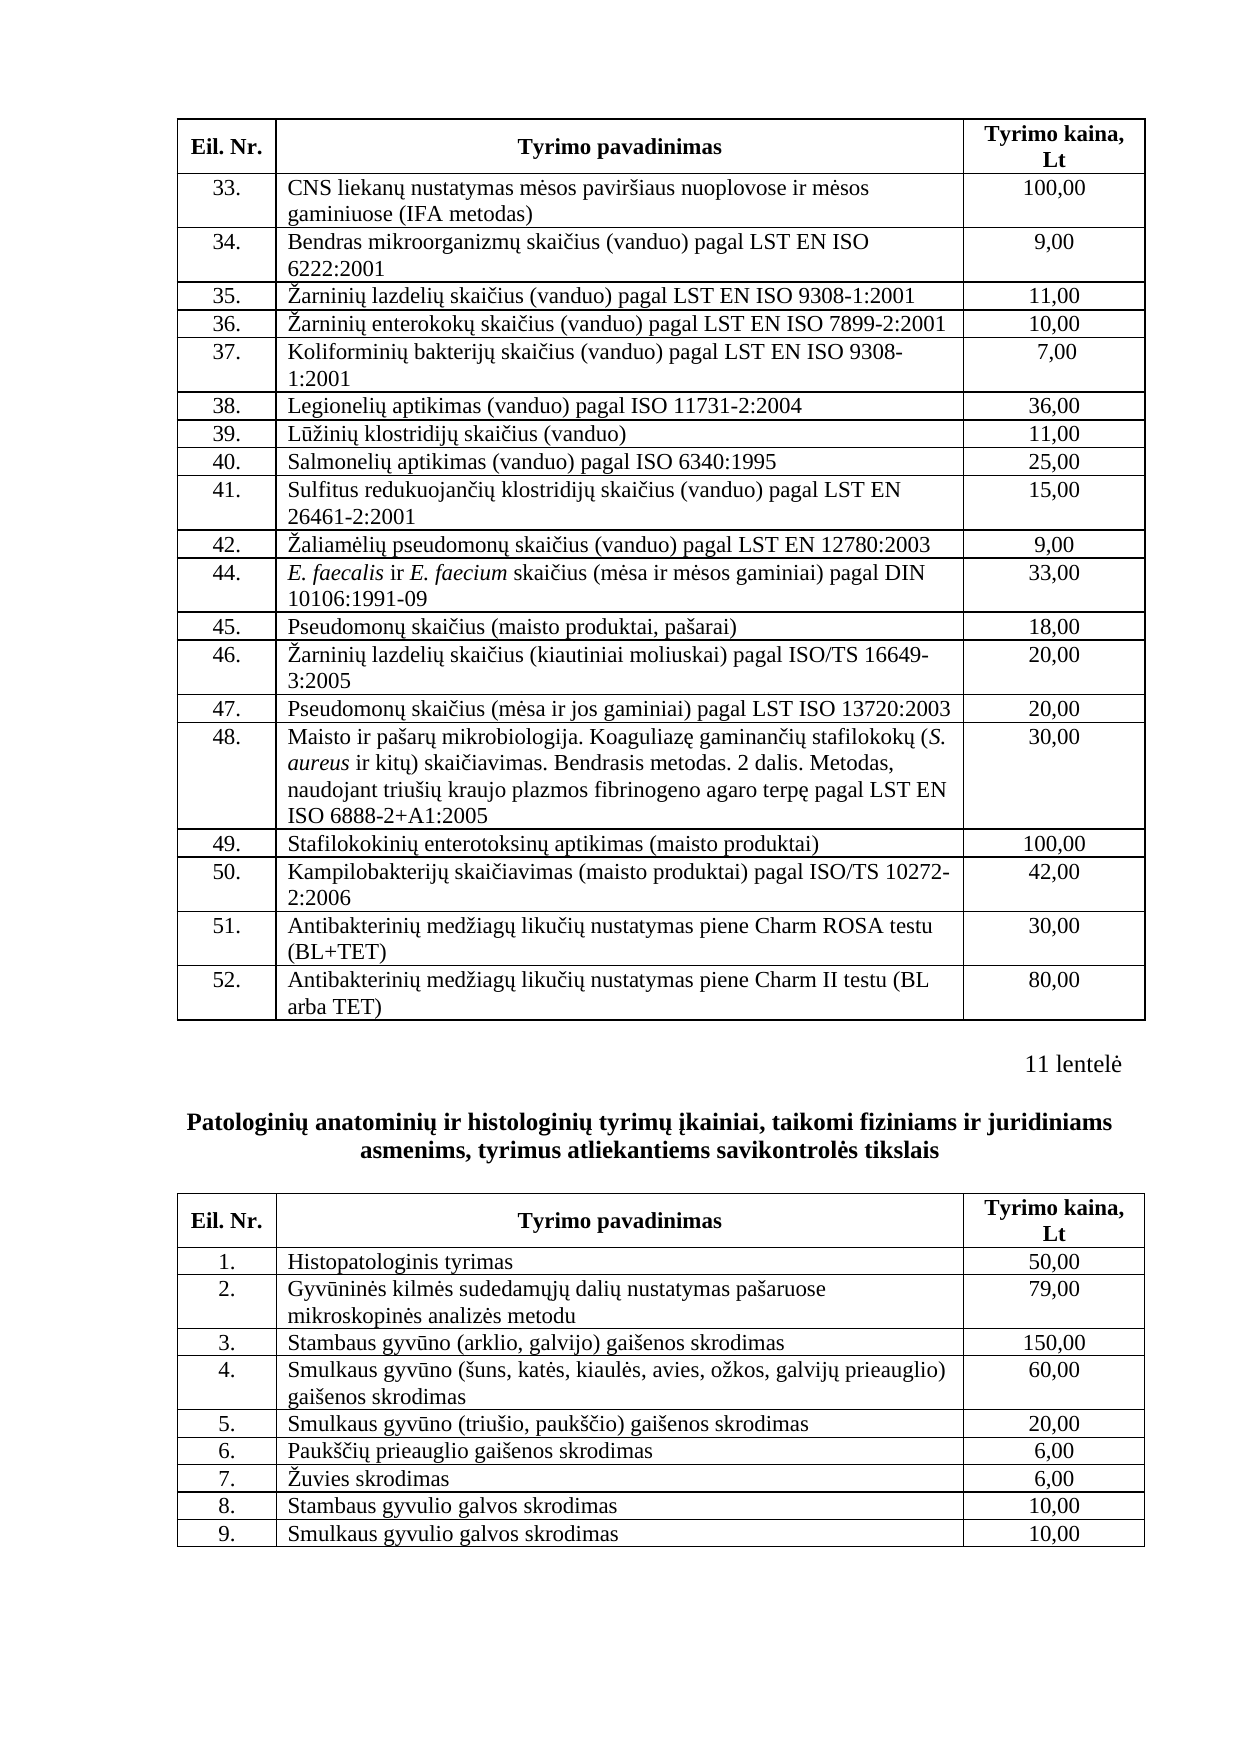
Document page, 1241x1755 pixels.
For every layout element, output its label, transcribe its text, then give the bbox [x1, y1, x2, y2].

table_header Tyrimo pavadinimas [277, 120, 963, 172]
table_cell Stambaus gyvūno (arklio, galvijo) gaišenos skrodimas [277, 1329, 963, 1355]
table_cell 9,00 [964, 228, 1144, 281]
table_header Tyrimo kaina, Lt [964, 120, 1144, 172]
table_cell 10,00 [964, 1520, 1144, 1546]
table_cell 45. [178, 613, 275, 639]
table_cell 79,00 [964, 1275, 1144, 1328]
table_cell 34. [178, 228, 275, 281]
text Patologinių anatominių ir histologinių tyrimų įkainiai, taikomi fiziniams ir juridiniams asmenims, tyrimus atliekantiems savikontrolės tikslais [177, 1107, 1122, 1164]
table_cell 48. [178, 723, 275, 828]
table_cell 20,00 [964, 695, 1144, 721]
table_cell 15,00 [964, 476, 1144, 529]
table_cell 47. [178, 695, 275, 721]
table_cell Smulkaus gyvūno (šuns, katės, kiaulės, avies, ožkos, galvijų prieauglio) gaišenos skrodimas [277, 1356, 963, 1409]
table_cell Žuvies skrodimas [277, 1465, 963, 1491]
table_cell 50. [178, 858, 275, 911]
table_cell 5. [178, 1410, 276, 1437]
table_cell Sulfitus redukuojančių klostridijų skaičius (vanduo) pagal LST EN 26461-2:2001 [277, 476, 963, 529]
table_cell CNS liekanų nustatymas mėsos paviršiaus nuoplovose ir mėsos gaminiuose (IFA metodas) [277, 174, 963, 227]
table_cell Smulkaus gyvūno (triušio, paukščio) gaišenos skrodimas [277, 1410, 963, 1437]
table_cell 41. [178, 476, 275, 529]
table_cell 80,00 [964, 966, 1144, 1019]
table_cell 37. [178, 338, 275, 391]
table_cell 49. [178, 830, 275, 856]
table_cell 1. [178, 1248, 276, 1274]
table_cell 40. [178, 448, 275, 475]
table_cell 9. [178, 1520, 276, 1546]
table_cell 11,00 [964, 283, 1144, 309]
table_cell 50,00 [964, 1248, 1144, 1274]
table_header Eil. Nr. [178, 1194, 276, 1247]
table_cell Žaliamėlių pseudomonų skaičius (vanduo) pagal LST EN 12780:2003 [277, 531, 963, 557]
table_cell 52. [178, 966, 275, 1019]
table_cell 42,00 [964, 858, 1144, 911]
table_cell 3. [178, 1329, 276, 1355]
table_cell Lūžinių klostridijų skaičius (vanduo) [277, 421, 963, 447]
table_cell 10,00 [964, 1493, 1144, 1519]
table_cell E. faecalis ir E. faecium skaičius (mėsa ir mėsos gaminiai) pagal DIN 10106:1991-09 [277, 559, 963, 611]
table_cell 6. [178, 1438, 276, 1464]
table_cell Stafilokokinių enterotoksinų aptikimas (maisto produktai) [277, 830, 963, 856]
table_cell Maisto ir pašarų mikrobiologija. Koaguliazę gaminančių stafilokokų (S. aureus ir kitų) skaičiavimas. Bendrasis metodas. 2 dalis. Metodas, naudojant triušių kraujo plazmos fibrinogeno agaro terpę pagal LST EN ISO 6888-2+A1:2005 [277, 723, 963, 828]
table_cell 36,00 [964, 393, 1144, 419]
table_cell 100,00 [964, 174, 1144, 227]
table_cell 2. [178, 1275, 276, 1328]
table_cell 60,00 [964, 1356, 1144, 1409]
table_cell 33,00 [964, 559, 1144, 611]
table_header Eil. Nr. [178, 120, 275, 172]
table_cell Gyvūninės kilmės sudedamųjų dalių nustatymas pašaruose mikroskopinės analizės metodu [277, 1275, 963, 1328]
table_cell Paukščių prieauglio gaišenos skrodimas [277, 1438, 963, 1464]
table_cell Antibakterinių medžiagų likučių nustatymas piene Charm II testu (BL arba TET) [277, 966, 963, 1019]
table_cell Pseudomonų skaičius (maisto produktai, pašarai) [277, 613, 963, 639]
table_cell 51. [178, 912, 275, 965]
table_cell 6,00 [964, 1465, 1144, 1491]
table_cell Stambaus gyvulio galvos skrodimas [277, 1493, 963, 1519]
text 11 lentelė [177, 1049, 1122, 1078]
table_cell 7,00 [964, 338, 1144, 391]
table_cell Legionelių aptikimas (vanduo) pagal ISO 11731-2:2004 [277, 393, 963, 419]
table_cell 46. [178, 641, 275, 693]
table_cell Žarninių lazdelių skaičius (vanduo) pagal LST EN ISO 9308-1:2001 [277, 283, 963, 309]
table_cell 36. [178, 311, 275, 337]
table_header Tyrimo pavadinimas [277, 1194, 963, 1247]
table_cell 8. [178, 1493, 276, 1519]
table_cell Salmonelių aptikimas (vanduo) pagal ISO 6340:1995 [277, 448, 963, 475]
table_cell 25,00 [964, 448, 1144, 475]
table_cell 7. [178, 1465, 276, 1491]
table_cell 30,00 [964, 723, 1144, 828]
table_cell 100,00 [964, 830, 1144, 856]
table_cell 38. [178, 393, 275, 419]
table_cell 11,00 [964, 421, 1144, 447]
table_cell 39. [178, 421, 275, 447]
table_header Tyrimo kaina, Lt [964, 1194, 1144, 1247]
table_cell 18,00 [964, 613, 1144, 639]
table_cell Antibakterinių medžiagų likučių nustatymas piene Charm ROSA testu (BL+TET) [277, 912, 963, 965]
table_cell 30,00 [964, 912, 1144, 965]
table_cell 42. [178, 531, 275, 557]
table_cell 9,00 [964, 531, 1144, 557]
table_cell Koliforminių bakterijų skaičius (vanduo) pagal LST EN ISO 9308-1:2001 [277, 338, 963, 391]
table_cell 44. [178, 559, 275, 611]
table_cell 20,00 [964, 641, 1144, 693]
table_cell Žarninių enterokokų skaičius (vanduo) pagal LST EN ISO 7899-2:2001 [277, 311, 963, 337]
table_cell 10,00 [964, 311, 1144, 337]
table_cell Bendras mikroorganizmų skaičius (vanduo) pagal LST EN ISO 6222:2001 [277, 228, 963, 281]
table_cell Pseudomonų skaičius (mėsa ir jos gaminiai) pagal LST ISO 13720:2003 [277, 695, 963, 721]
table_cell Smulkaus gyvulio galvos skrodimas [277, 1520, 963, 1546]
table_cell 20,00 [964, 1410, 1144, 1437]
table_cell 33. [178, 174, 275, 227]
table_cell Žarninių lazdelių skaičius (kiautiniai moliuskai) pagal ISO/TS 16649-3:2005 [277, 641, 963, 693]
table_cell 6,00 [964, 1438, 1144, 1464]
table_cell Histopatologinis tyrimas [277, 1248, 963, 1274]
table_cell 4. [178, 1356, 276, 1409]
table_cell 150,00 [964, 1329, 1144, 1355]
table_cell Kampilobakterijų skaičiavimas (maisto produktai) pagal ISO/TS 10272-2:2006 [277, 858, 963, 911]
table_cell 35. [178, 283, 275, 309]
